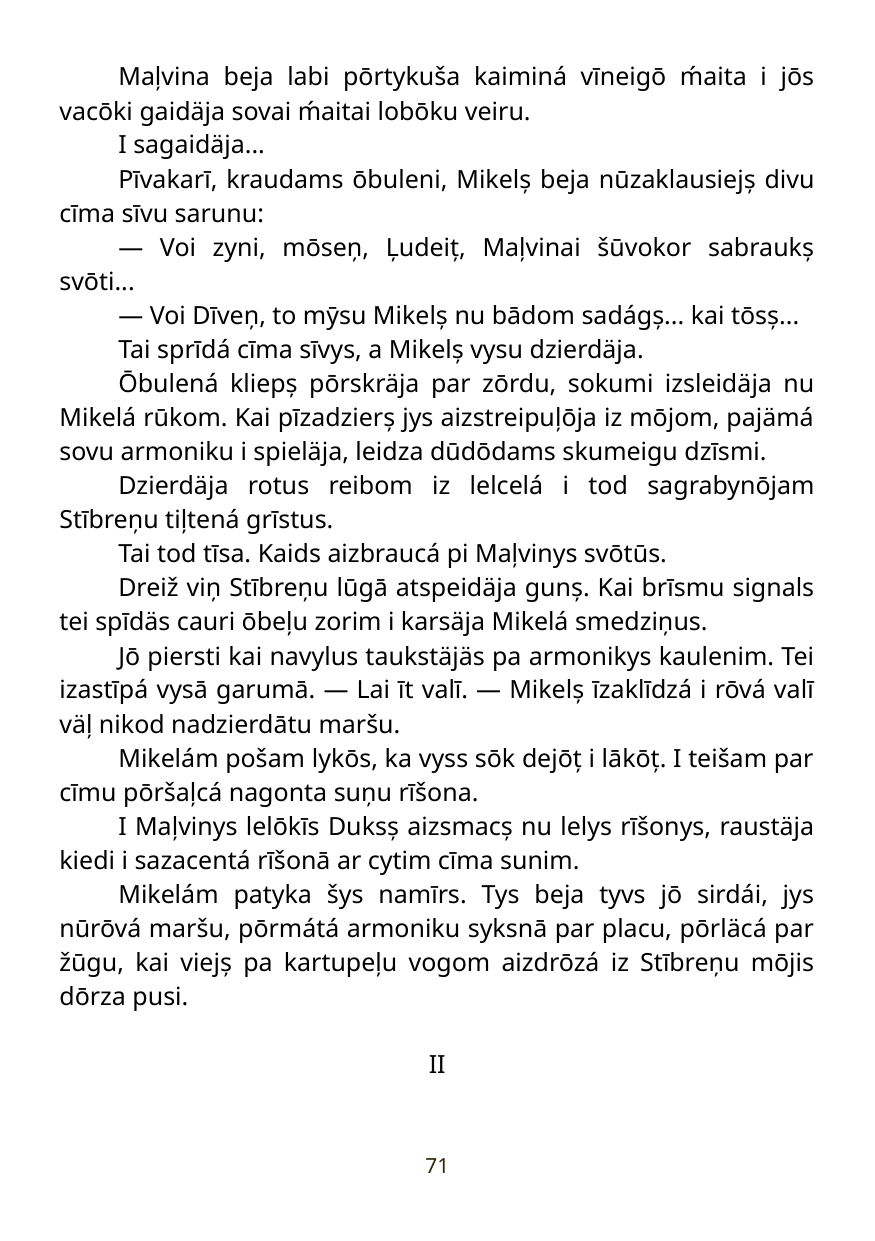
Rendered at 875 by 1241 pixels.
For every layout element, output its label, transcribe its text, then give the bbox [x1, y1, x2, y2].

text Tai tod tīsa. Kaids aizbraucá pi Maļvinys svōtūs. [59, 536, 815, 570]
text I Maļvinys lelōkīs Duksș aizsmacș nu lelys rīšonys, raustäja kiedi i sazacentá rīšonā ar cytim cīma sunim. [59, 808, 815, 877]
text Jō piersti kai navylus taukstäjäs pa armonikys kaulenim. Tei izastīpá vysā garumā. — Lai īt valī. — Mikelș īzaklīdzá i rōvá valī väļ nikod nadzierdātu maršu. [59, 638, 815, 740]
text — Voi Dīveņ, to mȳsu Mikelș nu bādom sadágș... kai tōsș... [59, 297, 815, 332]
text — Voi zyni, mōseņ, Ļudeiț, Maļvinai šūvokor sabraukș svōti... [59, 229, 815, 297]
text Tai sprīdá cīma sīvys, a Mikelș vysu dzierdäja. [59, 332, 815, 366]
text Mikelám pošam lykōs, ka vyss sōk dejōț i lākōț. I teišam par cīmu pōršaļcá nagonta suņu rīšona. [59, 740, 815, 808]
text Mikelám patyka šys namīrs. Tys beja tyvs jō sirdái, jys nūrōvá maršu, pōrmátá armoniku syksnā par placu, pōrläcá par žūgu, kai viejș pa kartupeļu vogom aizdrōzá iz Stībreņu mōjis dōrza pusi. [59, 877, 815, 1013]
text Dzierdäja rotus reibom iz lelcelá i tod sagrabynōjam Stībreņu tiļtená grīstus. [59, 468, 815, 536]
text Dreiž viņ Stībreņu lūgā atspeidäja gunș. Kai brīsmu signals tei spīdäs cauri ōbeļu zorim i karsäja Mikelá smedziņus. [59, 570, 815, 638]
text Pīvakarī, kraudams ōbuleni, Mikelș beja nūzaklausiejș divu cīma sīvu sarunu: [59, 161, 815, 229]
text Ōbulená kliepș pōrskräja par zōrdu, sokumi izsleidäja nu Mikelá rūkom. Kai pīzadzierș jys aizstreipuļōja iz mōjom, pajämá sovu armoniku i spieläja, leidza dūdōdams skumeigu dzīsmi. [59, 366, 815, 468]
text I sagaidäja... [59, 127, 815, 161]
text II [59, 1047, 815, 1081]
text Maļvina beja labi pōrtykuša kaiminá vīneigō ḿaita i jōs vacōki gaidäja sovai ḿaitai lobōku veiru. [59, 59, 815, 127]
